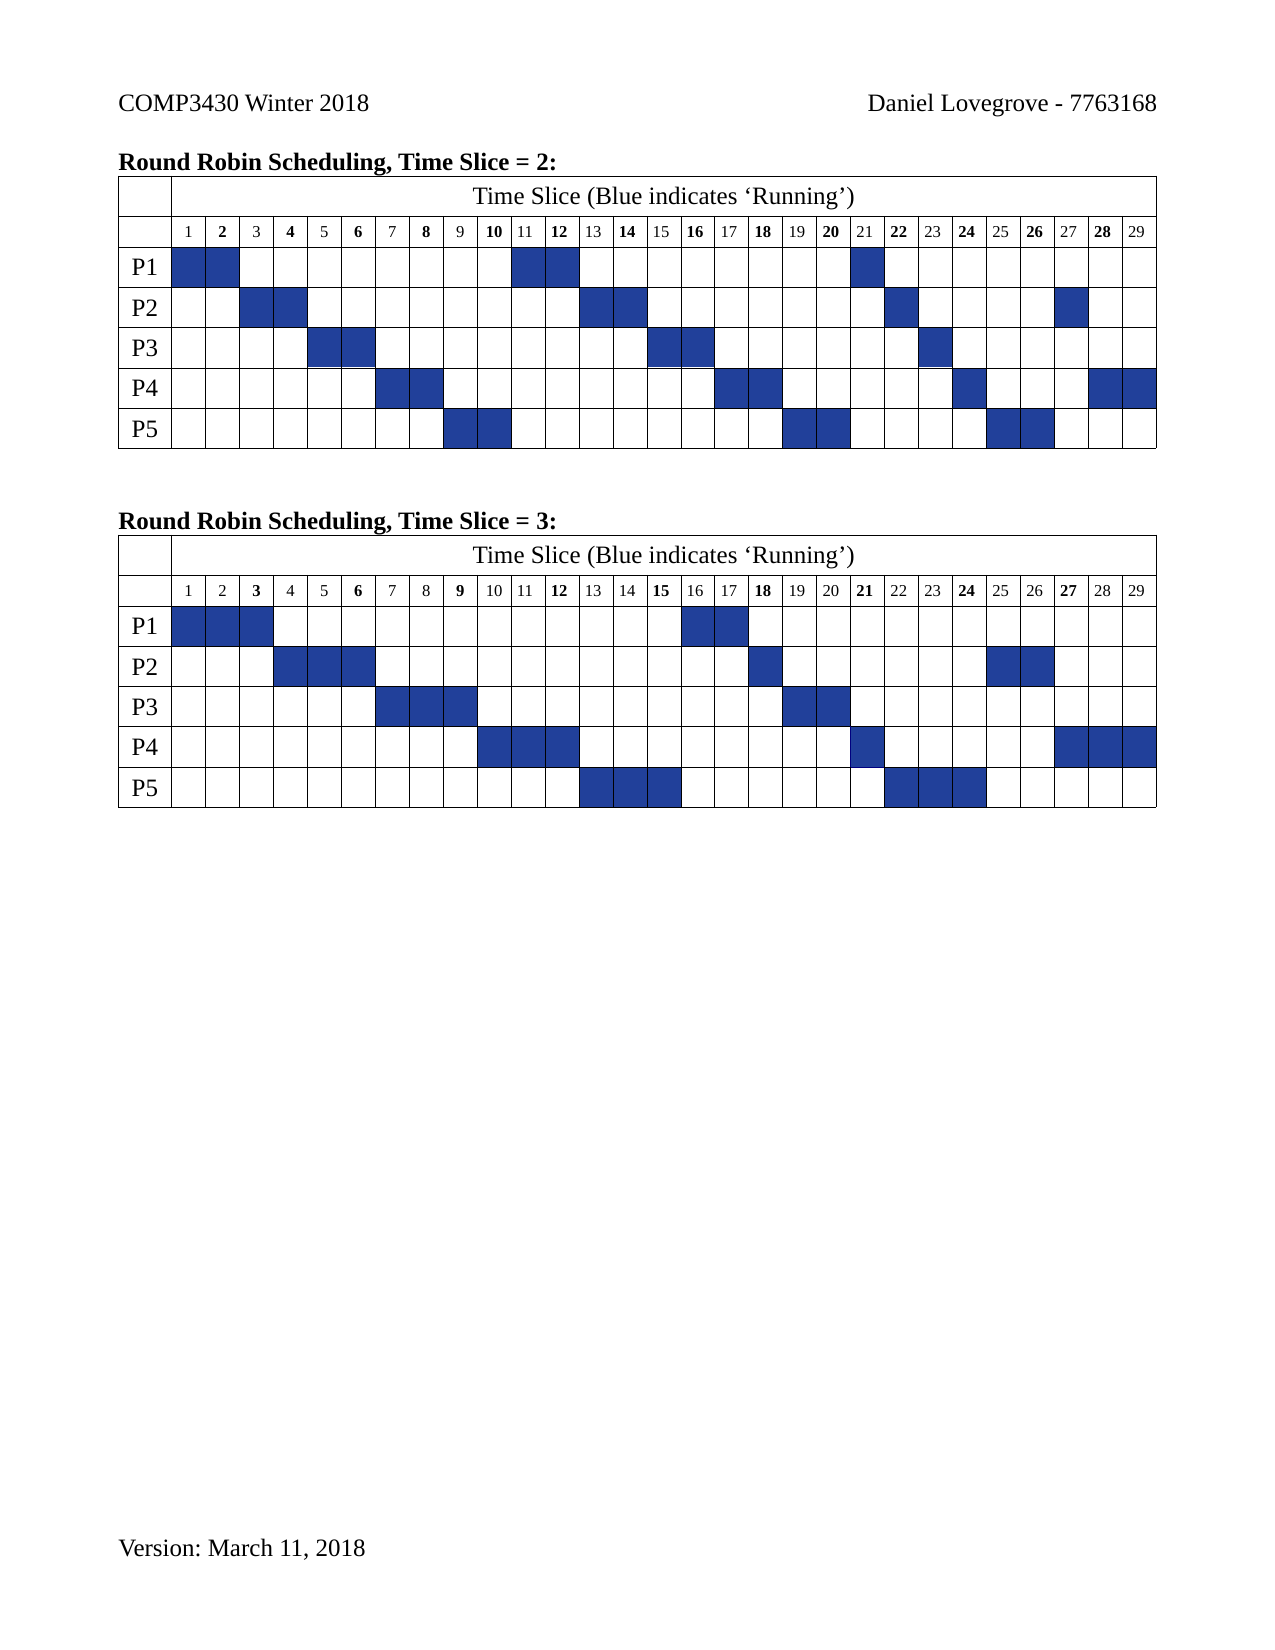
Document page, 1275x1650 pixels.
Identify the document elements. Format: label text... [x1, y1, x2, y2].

table_cell [682, 647, 714, 686]
table_cell [817, 288, 850, 327]
table_cell [817, 328, 850, 367]
table_cell P5 [119, 409, 171, 448]
table_cell [512, 607, 545, 646]
table_cell [206, 727, 239, 767]
table_cell [240, 768, 273, 807]
table_cell [512, 687, 545, 726]
table_cell [1089, 369, 1122, 408]
table_cell [410, 647, 443, 686]
table_cell 14 [614, 217, 647, 247]
table_cell [240, 687, 273, 726]
table_cell [206, 248, 239, 287]
table_cell [817, 727, 850, 767]
table_cell [1055, 687, 1088, 726]
table_cell [885, 727, 918, 767]
table_cell [851, 687, 884, 726]
table_cell [817, 369, 850, 408]
table_cell [614, 768, 647, 807]
table_cell [376, 607, 409, 646]
table_cell [308, 727, 341, 767]
table_cell [580, 328, 613, 367]
table_cell [172, 409, 205, 448]
table_cell [783, 288, 816, 327]
table_cell [274, 288, 307, 327]
table_cell 19 [783, 576, 816, 606]
table_cell [614, 288, 647, 327]
table_cell [953, 369, 986, 408]
table_cell [1089, 647, 1122, 686]
table_cell [749, 647, 782, 686]
table_cell [410, 288, 443, 327]
table_cell [749, 328, 782, 367]
table_cell [953, 607, 986, 646]
table_cell P3 [119, 328, 171, 367]
table_cell 15 [648, 576, 681, 606]
table_cell [919, 409, 952, 448]
table_cell [749, 288, 782, 327]
table_cell [580, 727, 613, 767]
table_cell [546, 288, 579, 327]
table_cell [240, 727, 273, 767]
table_cell [715, 768, 748, 807]
table_cell [1123, 288, 1156, 327]
table_cell [478, 369, 511, 408]
table_cell [1055, 647, 1088, 686]
table_cell [1123, 369, 1156, 408]
table_cell [444, 607, 477, 646]
table_cell [1123, 687, 1156, 726]
table_cell [1089, 768, 1122, 807]
table_cell 20 [817, 217, 850, 247]
table_cell [410, 328, 443, 367]
table_cell [546, 687, 579, 726]
table_cell [240, 409, 273, 448]
table_cell [376, 248, 409, 287]
table_cell [885, 647, 918, 686]
table_cell [410, 727, 443, 767]
table_cell 8 [410, 576, 443, 606]
table_cell 21 [851, 217, 884, 247]
table_cell 10 [478, 576, 511, 606]
table_cell [987, 288, 1020, 327]
table_cell [240, 607, 273, 646]
table_cell [240, 328, 273, 367]
table_cell [580, 647, 613, 686]
table_cell 11 [512, 576, 545, 606]
table_cell 29 [1123, 217, 1156, 247]
table_cell 28 [1089, 576, 1122, 606]
table_cell [512, 328, 545, 367]
table_cell [240, 248, 273, 287]
table_cell [512, 248, 545, 287]
table_cell [1021, 607, 1054, 646]
table_cell [648, 647, 681, 686]
table_cell [274, 647, 307, 686]
table_cell [206, 328, 239, 367]
table_cell [1021, 727, 1054, 767]
table_cell [851, 328, 884, 367]
table_cell [919, 607, 952, 646]
table_cell [410, 687, 443, 726]
table_cell [1089, 328, 1122, 367]
text Round Robin Scheduling, Time Slice = 3: [118, 506, 1157, 534]
table_cell [172, 288, 205, 327]
table_cell [342, 768, 375, 807]
table_cell [308, 647, 341, 686]
table_cell [1123, 409, 1156, 448]
table_cell [172, 727, 205, 767]
table_header Time Slice (Blue indicates ‘Running’) [172, 177, 1156, 216]
table_cell [953, 288, 986, 327]
table_cell [274, 409, 307, 448]
table_cell [1089, 409, 1122, 448]
table_cell P5 [119, 768, 171, 807]
table_cell 12 [546, 217, 579, 247]
table_cell [376, 328, 409, 367]
table_cell [987, 727, 1020, 767]
table_cell 27 [1055, 217, 1088, 247]
table_cell [512, 288, 545, 327]
table_cell 3 [240, 217, 273, 247]
table_cell [478, 687, 511, 726]
table_cell [682, 288, 714, 327]
table_cell 16 [682, 217, 714, 247]
table_cell [342, 328, 375, 367]
table_cell [1055, 768, 1088, 807]
table_cell [444, 369, 477, 408]
table_cell [274, 248, 307, 287]
table_cell 19 [783, 217, 816, 247]
table_cell 5 [308, 217, 341, 247]
table_cell [987, 248, 1020, 287]
table_cell [308, 409, 341, 448]
table_cell [206, 647, 239, 686]
table_cell [682, 248, 714, 287]
table_cell [817, 607, 850, 646]
table_cell [953, 727, 986, 767]
table_cell [119, 576, 171, 606]
table_cell [172, 369, 205, 408]
table_cell [444, 727, 477, 767]
table_cell 4 [274, 217, 307, 247]
table_cell [817, 647, 850, 686]
table_cell [546, 647, 579, 686]
table_cell [953, 328, 986, 367]
table_header [119, 536, 171, 575]
table_cell [410, 768, 443, 807]
table_header [119, 177, 171, 216]
table_cell [1021, 328, 1054, 367]
table_cell [274, 607, 307, 646]
table_cell [342, 727, 375, 767]
table_cell [410, 369, 443, 408]
table_cell [648, 248, 681, 287]
table_cell [274, 369, 307, 408]
table_cell [851, 647, 884, 686]
table_cell 22 [885, 217, 918, 247]
table_cell [919, 727, 952, 767]
table_cell [206, 409, 239, 448]
table_cell [478, 409, 511, 448]
table_cell [715, 369, 748, 408]
table_cell [1089, 248, 1122, 287]
table_cell [308, 328, 341, 367]
table_cell 15 [648, 217, 681, 247]
table_cell 17 [715, 217, 748, 247]
table_cell [682, 727, 714, 767]
table_cell P4 [119, 727, 171, 767]
table_cell 12 [546, 576, 579, 606]
table_cell [512, 768, 545, 807]
table_cell [376, 647, 409, 686]
table_cell [749, 687, 782, 726]
table_cell [444, 647, 477, 686]
table_cell 7 [376, 576, 409, 606]
table_cell [1021, 288, 1054, 327]
table_cell 29 [1123, 576, 1156, 606]
table_cell [410, 409, 443, 448]
table_cell [783, 248, 816, 287]
text Round Robin Scheduling, Time Slice = 2: [118, 147, 1157, 176]
table_cell [783, 647, 816, 686]
table_cell [614, 607, 647, 646]
table_cell 28 [1089, 217, 1122, 247]
table_cell [749, 607, 782, 646]
table_cell [614, 328, 647, 367]
table_cell [546, 409, 579, 448]
table_cell [512, 647, 545, 686]
table_cell [953, 409, 986, 448]
table_cell [919, 288, 952, 327]
table_cell [715, 248, 748, 287]
table_cell [614, 727, 647, 767]
table_cell [580, 768, 613, 807]
table_cell [682, 607, 714, 646]
table_cell 23 [919, 217, 952, 247]
table_cell [1021, 248, 1054, 287]
table_cell [172, 687, 205, 726]
table_cell [478, 727, 511, 767]
table_cell 13 [580, 576, 613, 606]
table_cell [715, 288, 748, 327]
table_cell [614, 687, 647, 726]
table_cell 18 [749, 217, 782, 247]
table_cell [682, 768, 714, 807]
table_cell [648, 288, 681, 327]
table_cell [885, 409, 918, 448]
table_cell [783, 768, 816, 807]
table_cell [648, 409, 681, 448]
table_cell [851, 409, 884, 448]
table_cell [478, 248, 511, 287]
table_cell P1 [119, 607, 171, 646]
table_cell [376, 727, 409, 767]
table_cell 18 [749, 576, 782, 606]
table_cell [512, 409, 545, 448]
table_cell [478, 647, 511, 686]
table_cell [1055, 727, 1088, 767]
table_cell [546, 768, 579, 807]
table_cell [206, 768, 239, 807]
table_cell P2 [119, 288, 171, 327]
table_cell [851, 768, 884, 807]
table_cell [342, 607, 375, 646]
table_cell 6 [342, 217, 375, 247]
table_cell [648, 727, 681, 767]
table_cell [749, 768, 782, 807]
table_cell [308, 369, 341, 408]
table_header Time Slice (Blue indicates ‘Running’) [172, 536, 1156, 575]
table_cell [274, 768, 307, 807]
table_cell [342, 369, 375, 408]
table_cell 20 [817, 576, 850, 606]
table_cell [274, 727, 307, 767]
table_cell [715, 607, 748, 646]
table_cell [1123, 768, 1156, 807]
table_cell [1089, 607, 1122, 646]
table_cell [885, 607, 918, 646]
table_cell [749, 727, 782, 767]
table_cell [648, 607, 681, 646]
table_cell [648, 687, 681, 726]
table_cell [851, 607, 884, 646]
table_cell [478, 328, 511, 367]
table_cell [342, 687, 375, 726]
table_cell [376, 768, 409, 807]
table_cell [987, 369, 1020, 408]
table_cell [953, 248, 986, 287]
table_cell [817, 687, 850, 726]
table_cell [1055, 328, 1088, 367]
table_cell [885, 288, 918, 327]
table_cell 2 [206, 217, 239, 247]
table_cell [308, 288, 341, 327]
table_cell [953, 768, 986, 807]
table_cell P4 [119, 369, 171, 408]
table_cell [274, 328, 307, 367]
table_cell [119, 217, 171, 247]
table_cell 3 [240, 576, 273, 606]
table_cell [919, 768, 952, 807]
table_cell 26 [1021, 576, 1054, 606]
table_cell [342, 647, 375, 686]
table_cell [580, 687, 613, 726]
table_cell 26 [1021, 217, 1054, 247]
table_cell [1123, 727, 1156, 767]
table_cell [1055, 369, 1088, 408]
table_cell [546, 727, 579, 767]
table_cell [376, 409, 409, 448]
table_cell [715, 409, 748, 448]
table_cell 10 [478, 217, 511, 247]
table_cell 25 [987, 217, 1020, 247]
table_cell [1055, 409, 1088, 448]
table_cell [546, 607, 579, 646]
table_cell [172, 607, 205, 646]
table_cell [987, 607, 1020, 646]
table_cell [783, 409, 816, 448]
table_cell [987, 328, 1020, 367]
table_cell [546, 328, 579, 367]
table_cell [614, 647, 647, 686]
table_cell [682, 369, 714, 408]
table_cell 24 [953, 217, 986, 247]
table_cell [240, 288, 273, 327]
table_cell [308, 768, 341, 807]
table_cell [580, 409, 613, 448]
table_cell [342, 409, 375, 448]
table_cell [851, 248, 884, 287]
table_cell [1123, 248, 1156, 287]
table_cell 27 [1055, 576, 1088, 606]
table_cell [919, 248, 952, 287]
table_cell [783, 727, 816, 767]
table_cell [172, 647, 205, 686]
table_cell [783, 328, 816, 367]
table_cell [1021, 647, 1054, 686]
table_cell [614, 409, 647, 448]
table_cell [580, 288, 613, 327]
table_cell 25 [987, 576, 1020, 606]
table_cell [953, 647, 986, 686]
table_cell [987, 409, 1020, 448]
table_cell [885, 248, 918, 287]
table_cell [1089, 288, 1122, 327]
table_cell [206, 687, 239, 726]
table_cell [444, 288, 477, 327]
table_cell [682, 328, 714, 367]
table_cell [783, 687, 816, 726]
table_cell [919, 687, 952, 726]
table_cell [240, 647, 273, 686]
table_cell [614, 369, 647, 408]
table_cell [682, 687, 714, 726]
table_cell [342, 248, 375, 287]
table_cell 9 [444, 217, 477, 247]
table_cell [715, 727, 748, 767]
table_cell 2 [206, 576, 239, 606]
table_cell [580, 607, 613, 646]
table_cell 8 [410, 217, 443, 247]
table_cell [546, 369, 579, 408]
table_cell [851, 369, 884, 408]
table_cell [987, 647, 1020, 686]
table_cell [376, 369, 409, 408]
table_cell [715, 647, 748, 686]
table_cell 1 [172, 576, 205, 606]
table_cell [614, 248, 647, 287]
table_cell [274, 687, 307, 726]
table_cell [1089, 727, 1122, 767]
table_cell [1123, 328, 1156, 367]
table_cell [749, 409, 782, 448]
table_cell [851, 288, 884, 327]
table_cell 23 [919, 576, 952, 606]
table_cell [512, 369, 545, 408]
table_cell [580, 248, 613, 287]
table_cell [648, 328, 681, 367]
table_cell [206, 369, 239, 408]
table_cell [206, 288, 239, 327]
table_cell [851, 727, 884, 767]
table_cell [919, 647, 952, 686]
table_cell [1055, 288, 1088, 327]
table_cell [478, 288, 511, 327]
table_cell [444, 409, 477, 448]
table_cell 22 [885, 576, 918, 606]
table_cell [1021, 687, 1054, 726]
table_cell [308, 687, 341, 726]
table_cell [1055, 248, 1088, 287]
table_cell [512, 727, 545, 767]
table_cell [546, 248, 579, 287]
table_cell 7 [376, 217, 409, 247]
table_cell [1021, 369, 1054, 408]
table_cell P3 [119, 687, 171, 726]
table_cell [376, 288, 409, 327]
table_cell [1021, 768, 1054, 807]
table_cell [817, 409, 850, 448]
table_cell [444, 768, 477, 807]
table_cell 24 [953, 576, 986, 606]
table_cell 17 [715, 576, 748, 606]
table_cell [444, 328, 477, 367]
table_cell [206, 607, 239, 646]
table_cell [410, 248, 443, 287]
table_cell [1021, 409, 1054, 448]
table_cell 1 [172, 217, 205, 247]
table_cell [715, 328, 748, 367]
table_cell P1 [119, 248, 171, 287]
table_cell [817, 768, 850, 807]
table_cell [376, 687, 409, 726]
table_cell [172, 768, 205, 807]
table_cell [715, 687, 748, 726]
table_cell P2 [119, 647, 171, 686]
table_cell [172, 328, 205, 367]
table_cell 4 [274, 576, 307, 606]
table_cell [308, 607, 341, 646]
table_cell [885, 369, 918, 408]
table_cell [648, 768, 681, 807]
table_cell 16 [682, 576, 714, 606]
table_cell [1123, 647, 1156, 686]
table_cell [783, 369, 816, 408]
table_cell [580, 369, 613, 408]
table_cell [444, 687, 477, 726]
table_cell [1123, 607, 1156, 646]
table_cell [410, 607, 443, 646]
table_cell [172, 248, 205, 287]
table_cell 5 [308, 576, 341, 606]
table_cell [919, 328, 952, 367]
table_cell 9 [444, 576, 477, 606]
table_cell [1055, 607, 1088, 646]
table_cell [342, 288, 375, 327]
table_cell [919, 369, 952, 408]
table_cell [987, 768, 1020, 807]
table_cell [885, 328, 918, 367]
table_cell [885, 687, 918, 726]
table_cell [240, 369, 273, 408]
table_cell [783, 607, 816, 646]
table_cell [987, 687, 1020, 726]
table_cell [648, 369, 681, 408]
table_cell 13 [580, 217, 613, 247]
table_cell 14 [614, 576, 647, 606]
table_cell [1089, 687, 1122, 726]
table_cell [749, 369, 782, 408]
table_cell [953, 687, 986, 726]
table_cell [749, 248, 782, 287]
table_cell 11 [512, 217, 545, 247]
table_cell [885, 768, 918, 807]
table_cell [478, 768, 511, 807]
table_cell [817, 248, 850, 287]
table_cell 21 [851, 576, 884, 606]
table_cell [478, 607, 511, 646]
table_cell [682, 409, 714, 448]
table_cell 6 [342, 576, 375, 606]
table_cell [444, 248, 477, 287]
table_cell [308, 248, 341, 287]
